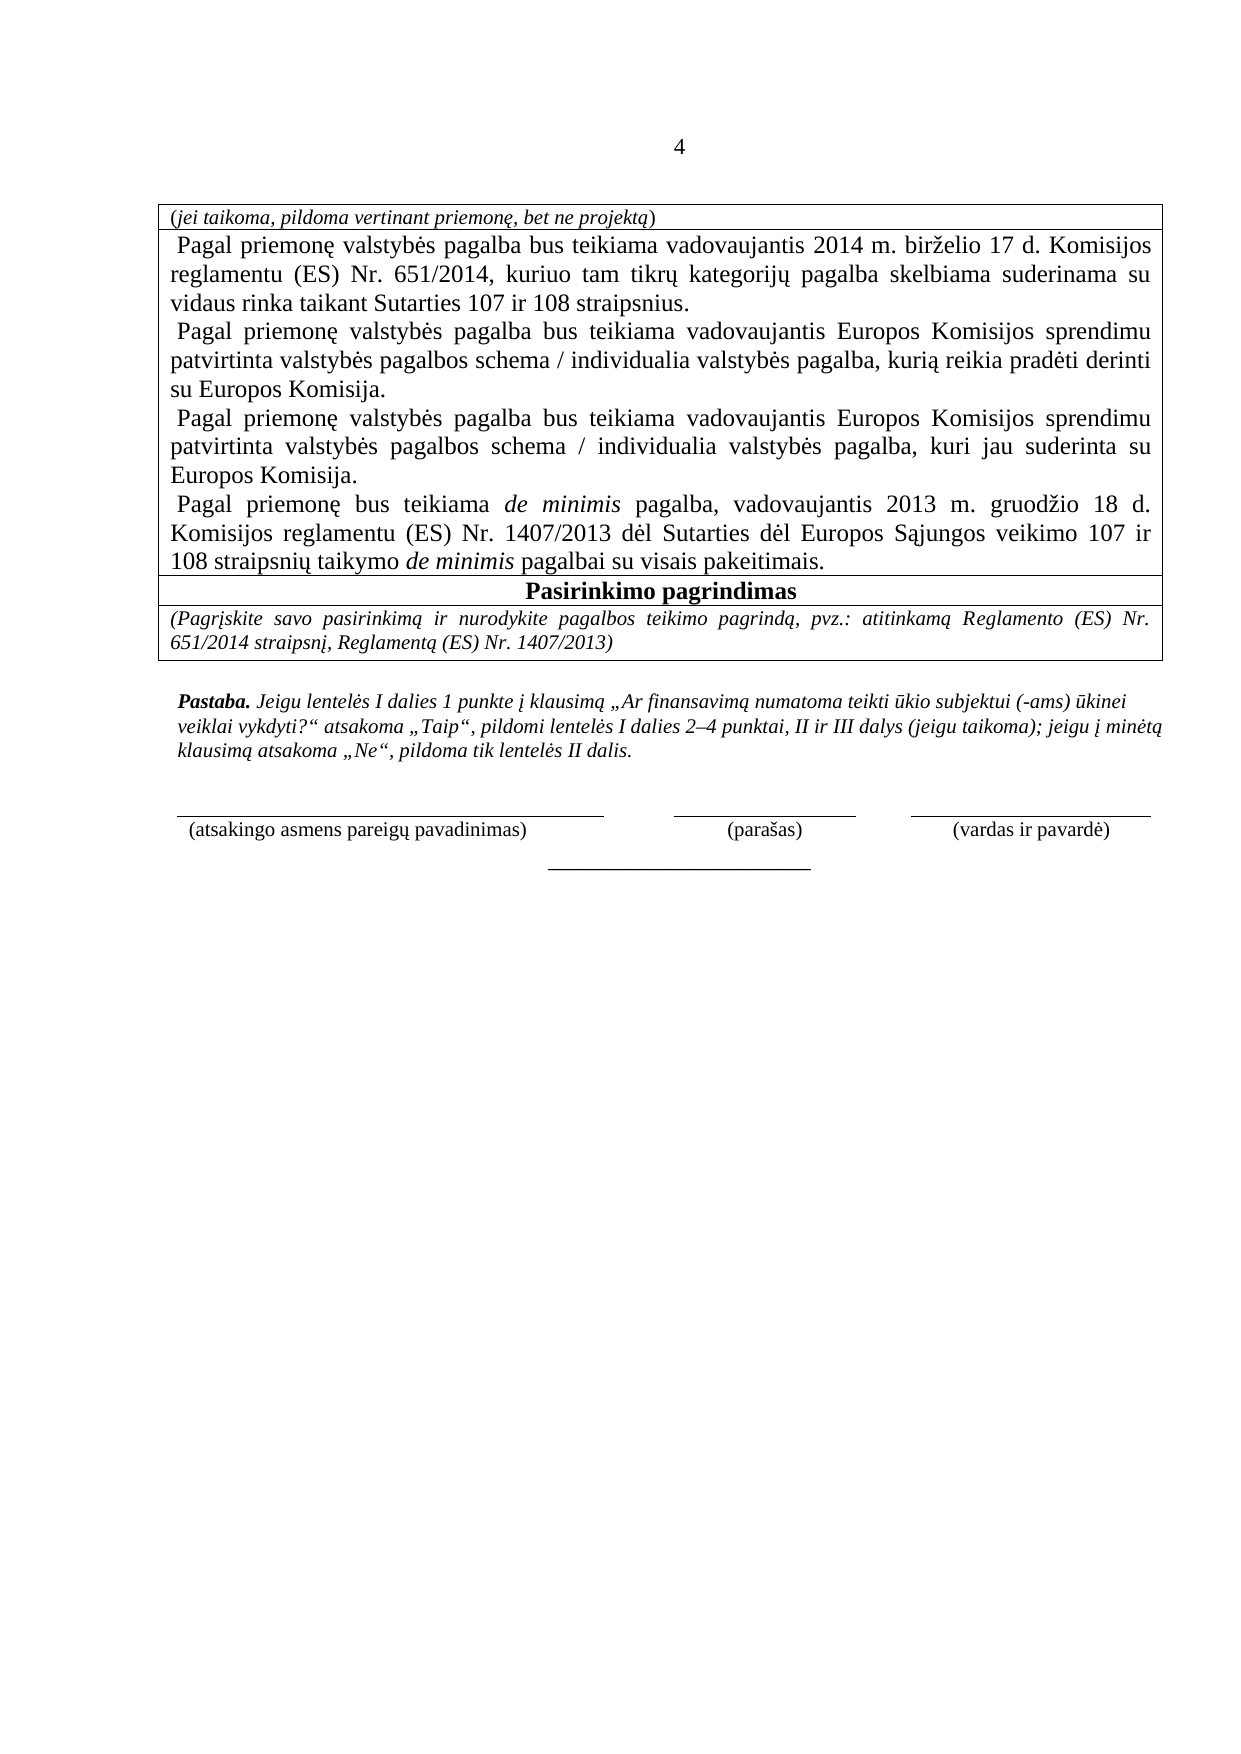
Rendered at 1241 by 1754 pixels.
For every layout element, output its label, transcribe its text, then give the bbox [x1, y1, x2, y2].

text _____________________ [177, 844, 1181, 873]
table_cell (jei taikoma, pildoma vertinant priemonę, bet ne projektą) [159, 205, 1162, 229]
table_cell [856, 816, 911, 844]
table_cell (vardas ir pavardė) [911, 817, 1151, 844]
table_cell (atsakingo asmens pareigų pavadinimas) [177, 817, 604, 844]
table_cell Pasirinkimo pagrindimas [159, 576, 1162, 605]
table_header [604, 786, 673, 816]
table_header [911, 786, 1151, 816]
table_cell [604, 816, 673, 844]
table_header [674, 786, 856, 816]
table_cell (Pagrįskite savo pasirinkimą ir nurodykite pagalbos teikimo pagrindą, pvz.: atitinkamą Reglamento (ES) Nr. 651/2014 straipsnį, Reglamentą (ES) Nr. 1407/2013) [159, 606, 1162, 660]
table_header [856, 786, 911, 816]
table_cell (parašas) [674, 817, 856, 844]
table_header [177, 786, 604, 816]
text Pastaba. Jeigu lentelės I dalies 1 punkte į klausimą „Ar finansavimą numatoma teikti ūkio subjektui (-ams) ūkinei veiklai vykdyti?“ atsakoma „Taip“, pildomi lentelės I dalies 2–4 punktai, II ir III dalys (jeigu taikoma); jeigu į minėtą klausimą atsakoma „Ne“, pildoma tik lentelės II dalis. [177, 689, 1181, 762]
table_cell Pagal priemonę valstybės pagalba bus teikiama vadovaujantis 2014 m. birželio 17 d. Komisijos reglamentu (ES) Nr. 651/2014, kuriuo tam tikrų kategorijų pagalba skelbiama suderinama su vidaus rinka taikant Sutarties 107 ir 108 straipsnius. Pagal priemonę valstybės pagalba bus teikiama vadovaujantis Europos Komisijos sprendimu patvirtinta valstybės pagalbos schema / individualia valstybės pagalba, kurią reikia pradėti derinti su Europos Komisija. Pagal priemonę valstybės pagalba bus teikiama vadovaujantis Europos Komisijos sprendimu patvirtinta valstybės pagalbos schema / individualia valstybės pagalba, kuri jau suderinta su Europos Komisija. Pagal priemonę bus teikiama de minimis pagalba, vadovaujantis 2013 m. gruodžio 18 d. Komisijos reglamentu (ES) Nr. 1407/2013 dėl Sutarties dėl Europos Sąjungos veikimo 107 ir 108 straipsnių taikymo de minimis pagalbai su visais pakeitimais. [159, 230, 1162, 575]
